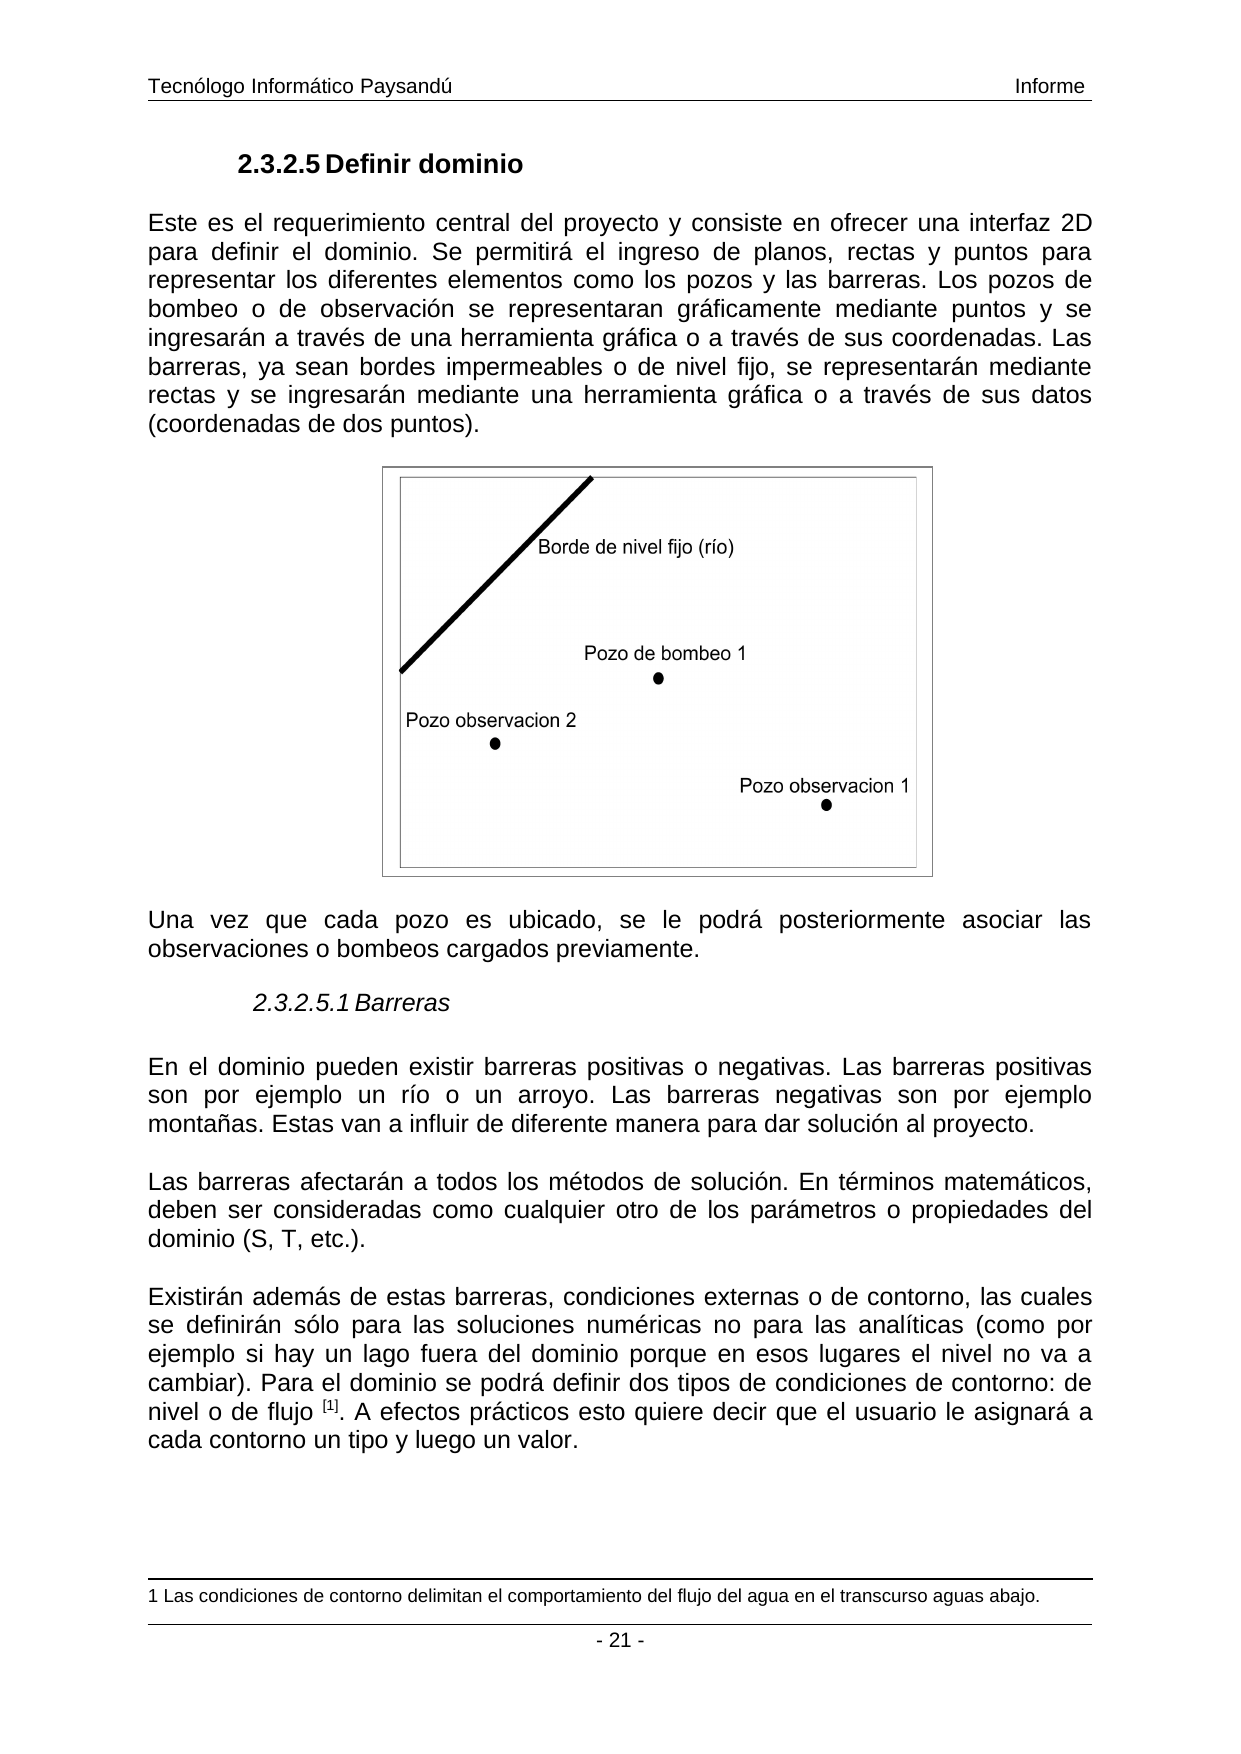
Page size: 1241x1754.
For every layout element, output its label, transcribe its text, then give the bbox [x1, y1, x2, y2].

text Una vez que cada pozo es ubicado, se le podrá posteriormente asociar las observaciones o bombeos cargados previamente. [148, 906, 1092, 963]
text Las condiciones de contorno delimitan el comportamiento del flujo del agua en el transcurso aguas abajo. [148, 1585, 1092, 1606]
text Las barreras afectarán a todos los métodos de solución. En términos matemáticos, deben ser consideradas como cualquier otro de los parámetros o propiedades del dominio (S, T, etc.). [148, 1167, 1092, 1253]
text Este es el requerimiento central del proyecto y consiste en ofrecer una interfaz 2D para definir el dominio. Se permitirá el ingreso de planos, rectas y puntos para representar los diferentes elementos como los pozos y las barreras. Los pozos de bombeo o de observación se representaran gráficamente mediante puntos y se ingresarán a través de una herramienta gráfica o a través de sus coordenadas. Las barreras, ya sean bordes impermeables o de nivel fijo, se representarán mediante rectas y se ingresarán mediante una herramienta gráfica o a través de sus datos (coordenadas de dos puntos). [148, 208, 1092, 438]
picture [398, 475, 917, 868]
subtitle Definir dominio [237, 148, 1092, 179]
text Existirán además de estas barreras, condiciones externas o de contorno, las cuales se definirán sólo para las soluciones numéricas no para las analíticas (como por ejemplo si hay un lago fuera del dominio porque en esos lugares el nivel no va a cambiar). Para el dominio se podrá definir dos tipos de condiciones de contorno: de nivel o de flujo []. A efectos prácticos esto quiere decir que el usuario le asignará a cada contorno un tipo y luego un valor. [148, 1282, 1092, 1454]
subtitle Barreras [253, 988, 1092, 1017]
text En el dominio pueden existir barreras positivas o negativas. Las barreras positivas son por ejemplo un río o un arroyo. Las barreras negativas son por ejemplo montañas. Estas van a influir de diferente manera para dar solución al proyecto. [148, 1052, 1092, 1138]
